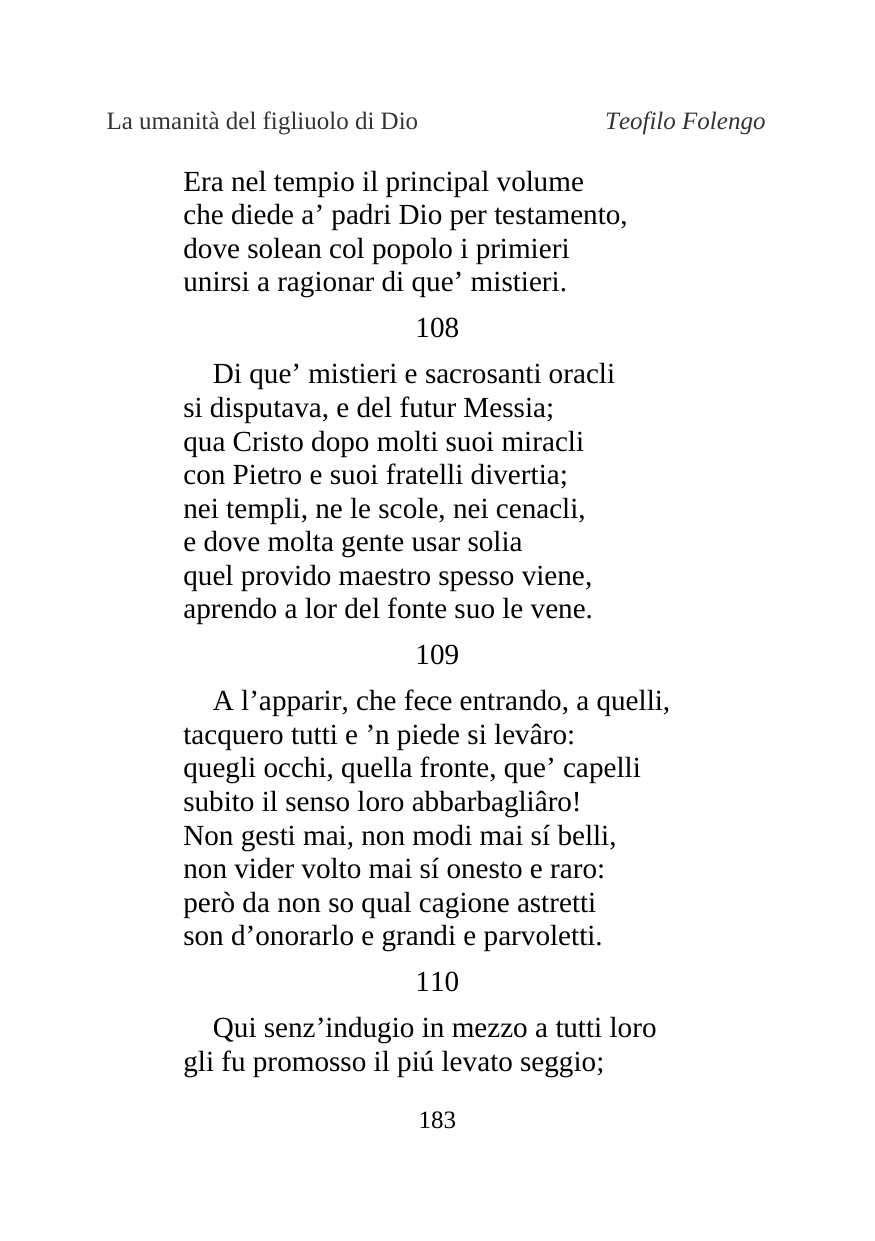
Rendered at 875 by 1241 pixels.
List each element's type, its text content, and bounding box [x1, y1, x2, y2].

text A l’apparir, che fece entrando, a quelli, tacquero tutti e ’n piede si levâro: quegli occhi, quella fronte, que’ capelli subito il senso loro abbarbagliâro! Non gesti mai, non modi mai sí belli, non vider volto mai sí onesto e raro: però da non so qual cagione astretti son d’onorarlo e grandi e parvoletti. [183, 683, 768, 952]
text Era nel tempio il principal volume che diede a’ padri Dio per testamento, dove solean col popolo i primieri unirsi a ragionar di que’ mistieri. [183, 164, 768, 298]
text 110 [106, 964, 768, 998]
text Di que’ mistieri e sacrosanti oracli si disputava, e del futur Messia; qua Cristo dopo molti suoi miracli con Pietro e suoi fratelli divertia; nei templi, ne le scole, nei cenacli, e dove molta gente usar solia quel provido maestro spesso viene, aprendo a lor del fonte suo le vene. [183, 357, 768, 625]
text Qui senz’indugio in mezzo a tutti loro gli fu promosso il piú levato seggio; [183, 1010, 768, 1077]
text 108 [106, 311, 768, 344]
text 109 [106, 637, 768, 671]
